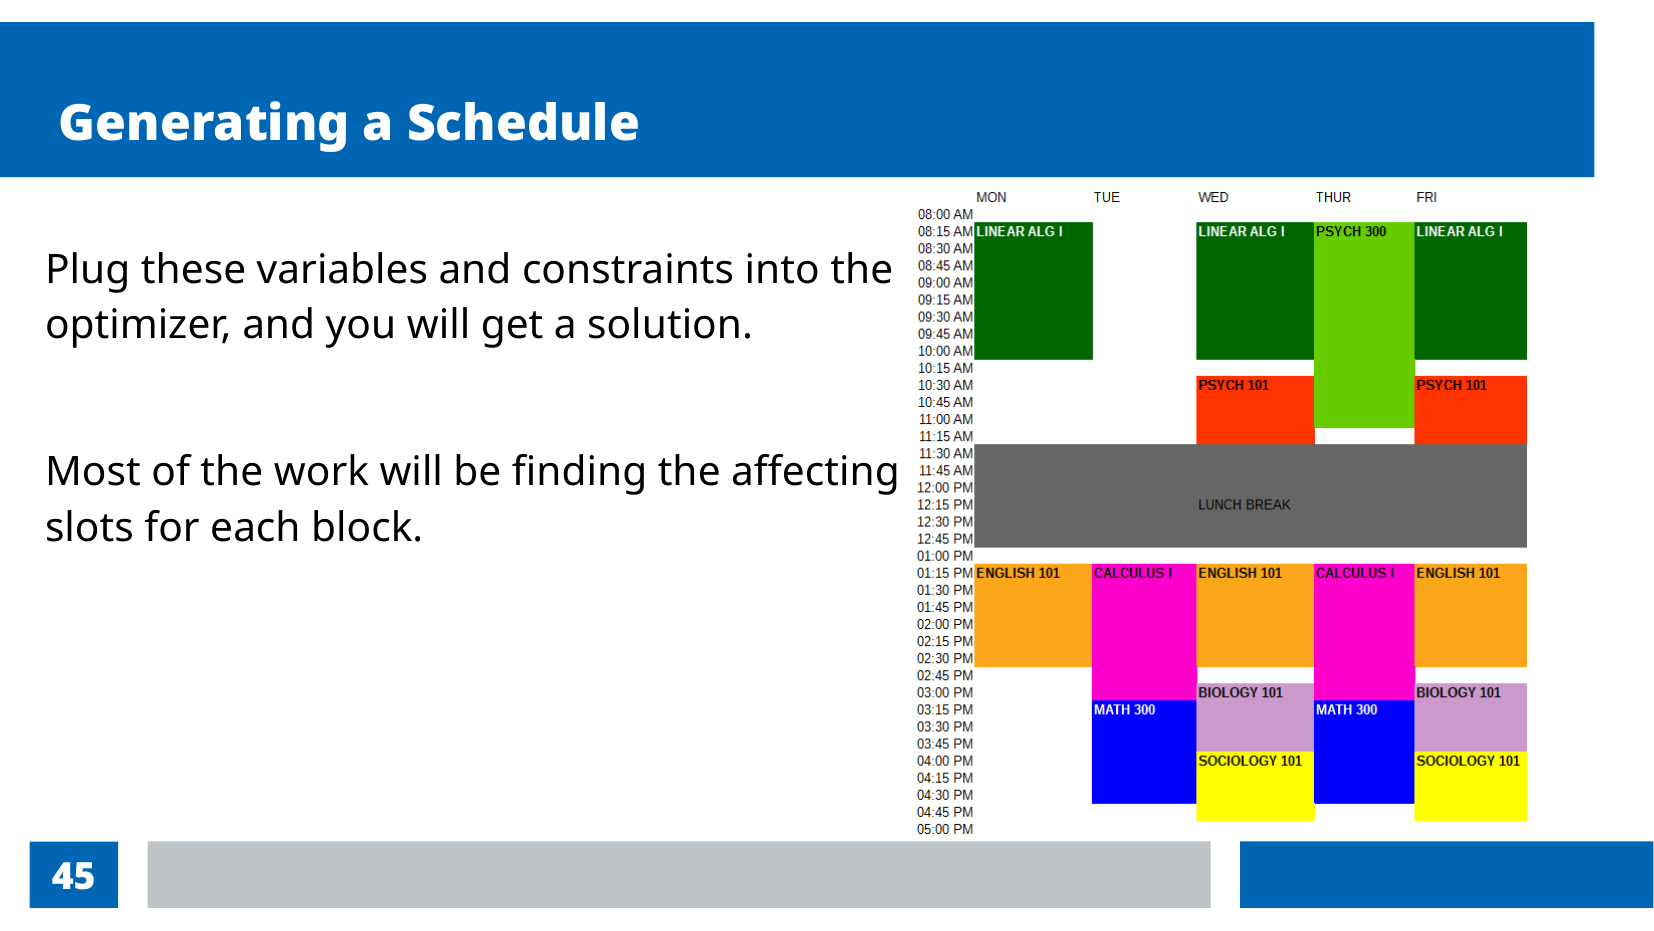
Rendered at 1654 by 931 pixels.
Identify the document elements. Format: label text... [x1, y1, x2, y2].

title Generating a Schedule [59, 44, 1595, 156]
picture [905, 188, 1531, 841]
list Plug these variables and constraints into the optimizer, and you will get a solution. Most of the work will be finding the affecting slots for each block. [45, 240, 905, 816]
